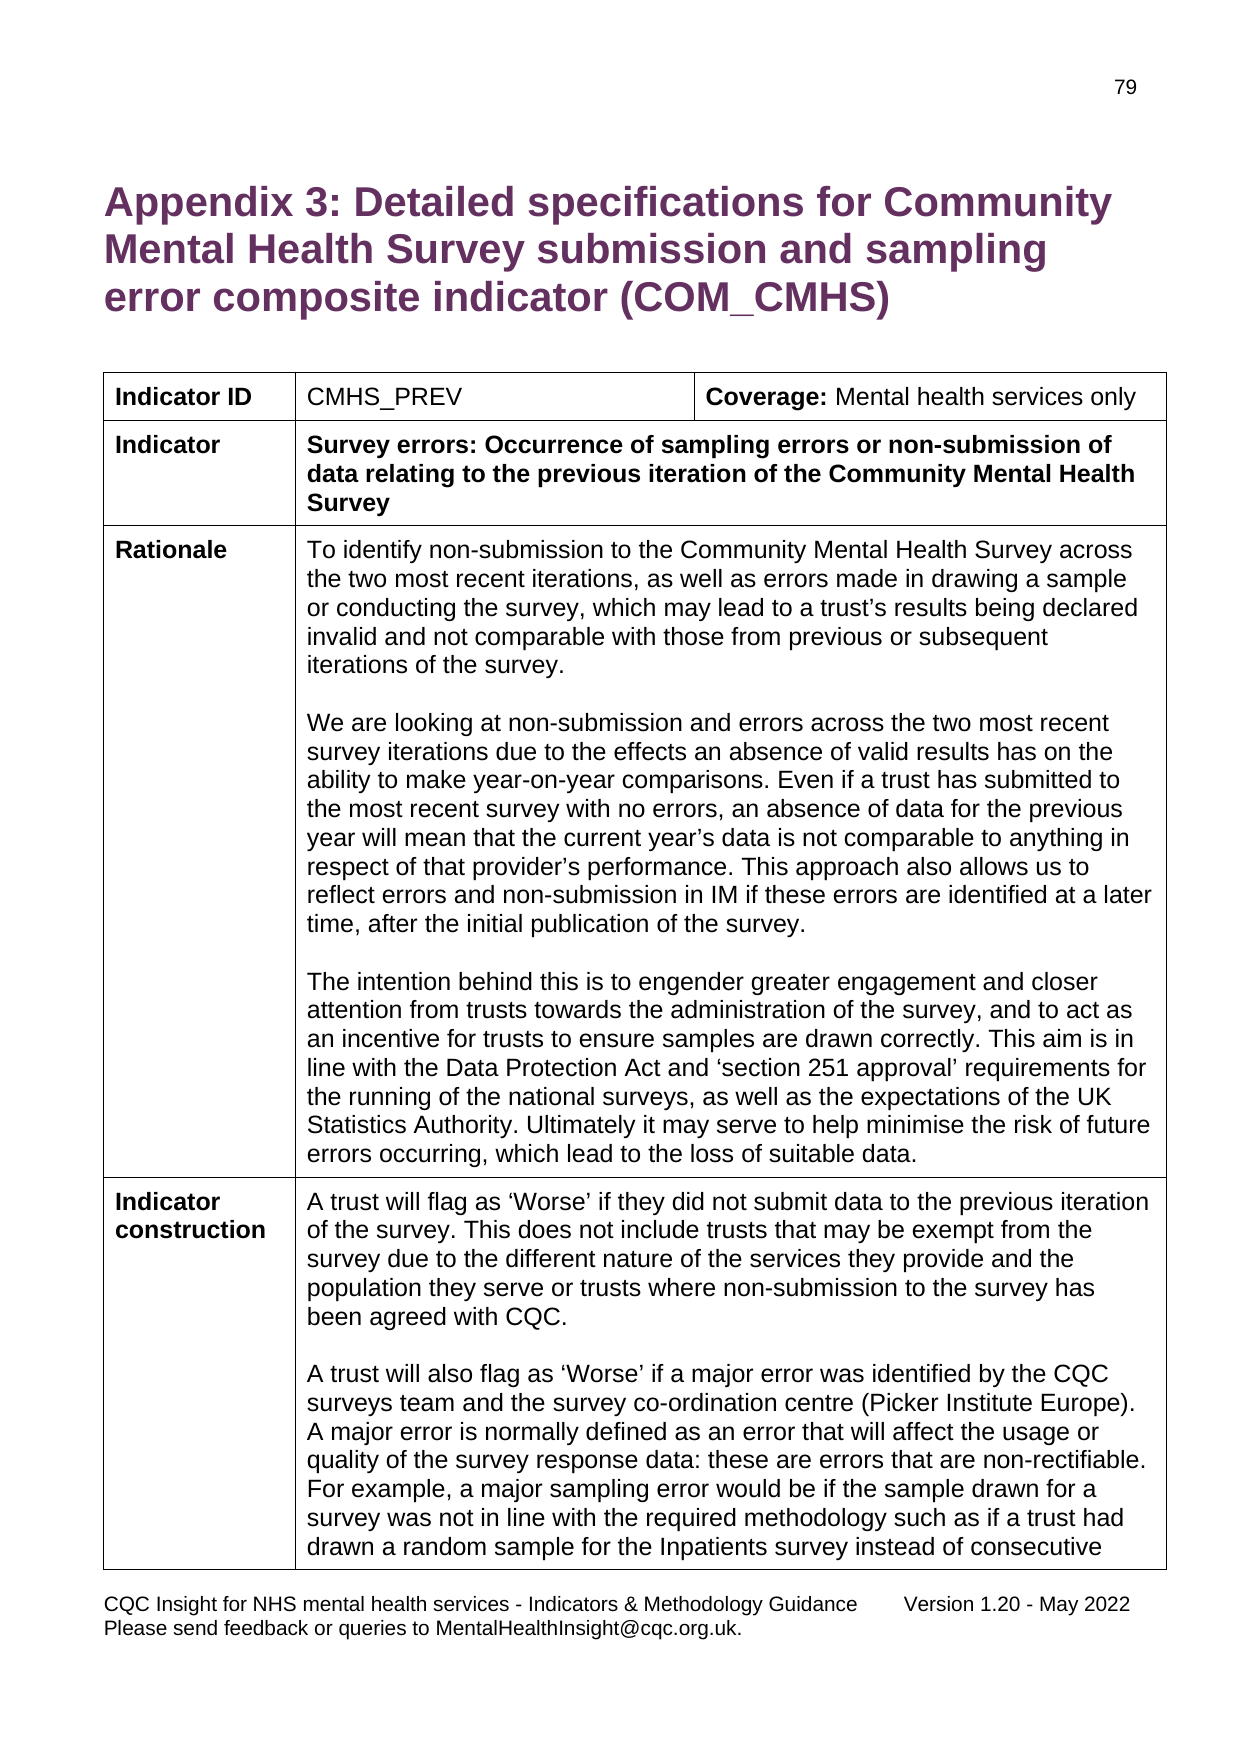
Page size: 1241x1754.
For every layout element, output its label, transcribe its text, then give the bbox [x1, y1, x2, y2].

table_header Indicator ID [104, 373, 295, 420]
subtitle Appendix 3: Detailed specifications for Community Mental Health Survey submission and sampling error composite indicator (COM_CMHS) [103, 177, 1137, 321]
table_cell Indicator construction [104, 1178, 295, 1569]
table_cell Survey errors: Occurrence of sampling errors or non-submission of data relating to the previous iteration of the Community Mental Health Survey [296, 421, 1166, 525]
table_cell A trust will flag as ‘Worse’ if they did not submit data to the previous iteration of the survey. This does not include trusts that may be exempt from the survey due to the different nature of the services they provide and the population they serve or trusts where non-submission to the survey has been agreed with CQC. A trust will also flag as ‘Worse’ if a major error was identified by the CQC surveys team and the survey co-ordination centre (Picker Institute Europe). A major error is normally defined as an error that will affect the usage or quality of the survey response data: these are errors that are non-rectifiable. For example, a major sampling error would be if the sample drawn for a survey was not in line with the required methodology such as if a trust had drawn a random sample for the Inpatients survey instead of consecutive [296, 1178, 1166, 1569]
table_header CMHS_PREV [296, 373, 694, 420]
table_cell Indicator [104, 421, 295, 525]
table_cell Rationale [104, 526, 295, 1177]
table_cell To identify non-submission to the Community Mental Health Survey across the two most recent iterations, as well as errors made in drawing a sample or conducting the survey, which may lead to a trust’s results being declared invalid and not comparable with those from previous or subsequent iterations of the survey. We are looking at non-submission and errors across the two most recent survey iterations due to the effects an absence of valid results has on the ability to make year-on-year comparisons. Even if a trust has submitted to the most recent survey with no errors, an absence of data for the previous year will mean that the current year’s data is not comparable to anything in respect of that provider’s performance. This approach also allows us to reflect errors and non-submission in IM if these errors are identified at a later time, after the initial publication of the survey. The intention behind this is to engender greater engagement and closer attention from trusts towards the administration of the survey, and to act as an incentive for trusts to ensure samples are drawn correctly. This aim is in line with the Data Protection Act and ‘section 251 approval’ requirements for the running of the national surveys, as well as the expectations of the UK Statistics Authority. Ultimately it may serve to help minimise the risk of future errors occurring, which lead to the loss of suitable data. [296, 526, 1166, 1177]
table_header Coverage: Mental health services only [695, 373, 1166, 420]
